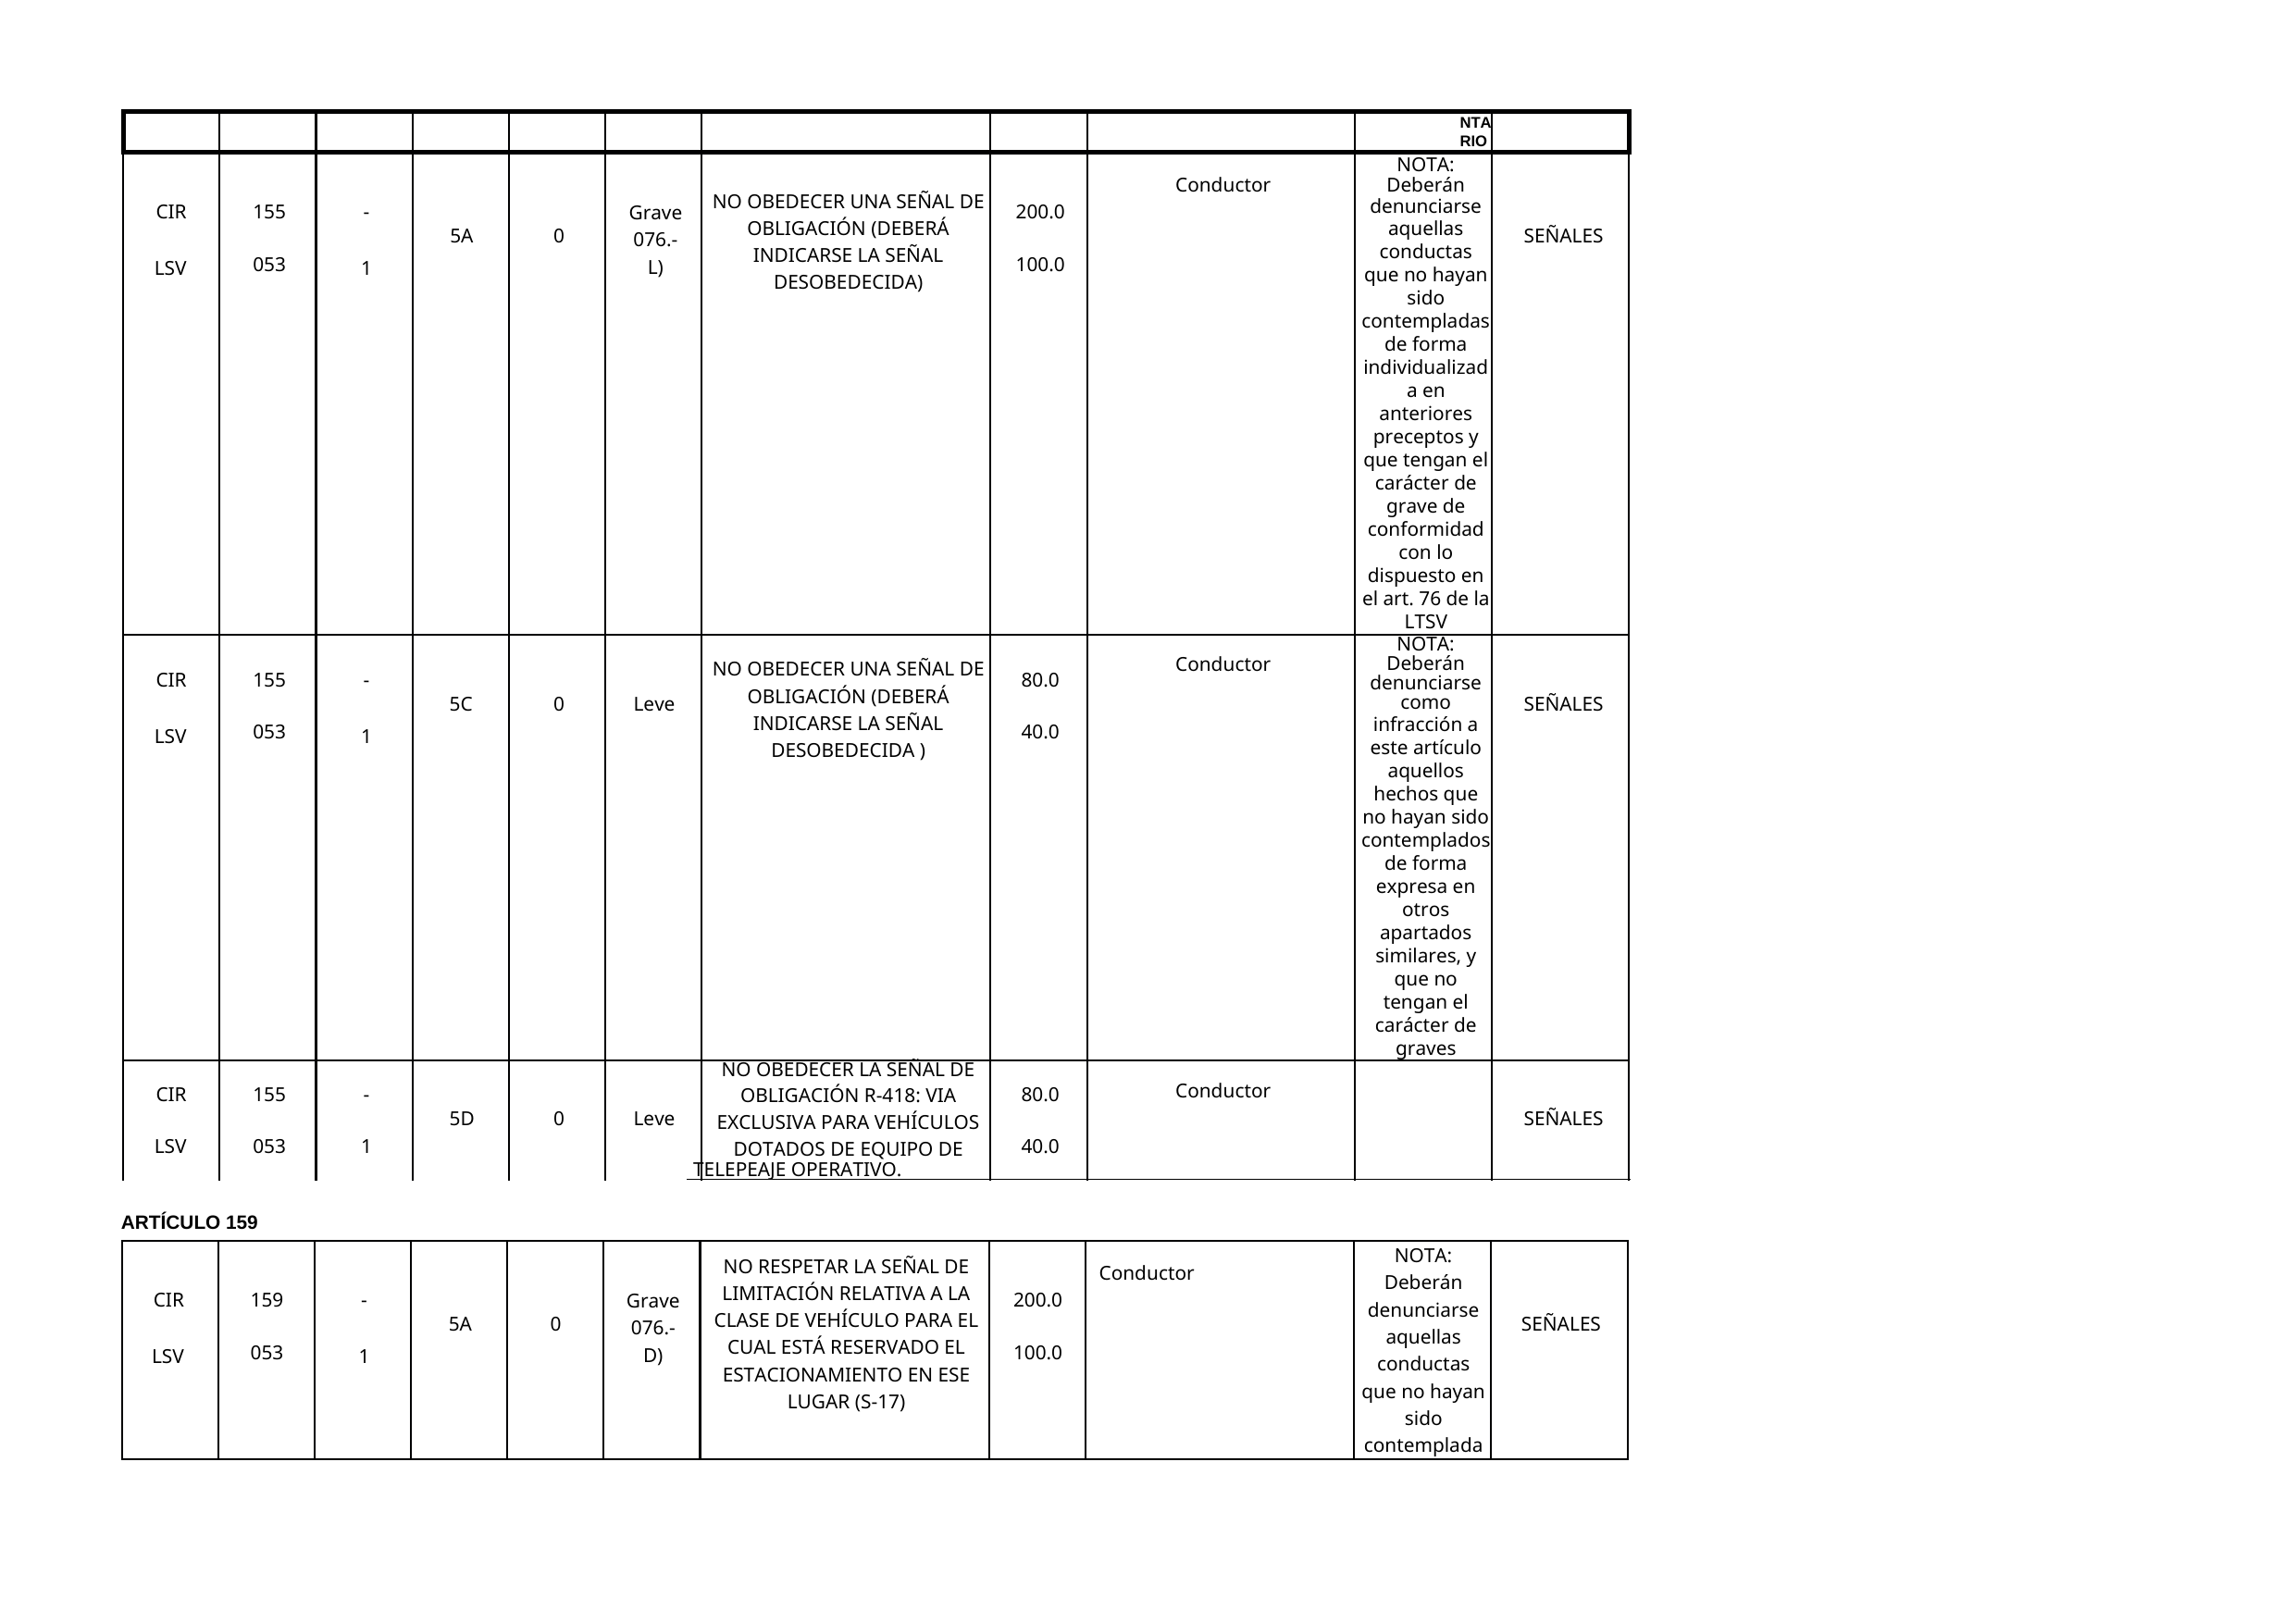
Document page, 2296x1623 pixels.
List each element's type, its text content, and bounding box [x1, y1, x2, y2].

text ARTÍCULO 159 [121, 1211, 2186, 1233]
table_header [510, 114, 604, 150]
table_header Conductor [1086, 1242, 1353, 1458]
table_cell NOTA: Deberán denunciarse como infracción a este artículo aquellos hechos que no hayan sido contemplados de forma expresa en otros apartados similares, y que no tengan el carácter de graves [1356, 636, 1491, 1059]
table_cell SEÑALES [1493, 636, 1628, 1059]
table_cell 5D [414, 1061, 508, 1181]
table_header NTARIO [1356, 114, 1491, 150]
table_cell SEÑALES [1493, 1061, 1628, 1179]
table_header NOTA: Deberán denunciarse aquellas conductas que no hayan sido contemplada [1355, 1242, 1490, 1458]
table_cell CIR LSV [124, 636, 218, 1059]
table_header [1493, 114, 1627, 150]
table_header [126, 114, 218, 150]
table_header 159 053 [219, 1242, 314, 1458]
table_header 5A [412, 1242, 506, 1458]
table_header 200.0 100.0 [990, 1242, 1085, 1458]
table_cell 5A [414, 155, 508, 634]
table_cell 80.0 40.0 [991, 636, 1086, 1059]
table_cell NOTA: Deberán denunciarse aquellas conductas que no hayan sido contempladas de forma individualizada en anteriores preceptos y que tengan el carácter de grave de conformidad con lo dispuesto en el art. 76 de la LTSV [1356, 155, 1491, 634]
table_cell CIR LSV [124, 1061, 218, 1181]
table_header CIR LSV [123, 1242, 217, 1458]
table_header - 1 [316, 1242, 410, 1458]
table_cell 155 053 [220, 636, 315, 1059]
table_cell NO OBEDECER UNA SEÑAL DE OBLIGACIÓN (DEBERÁ INDICARSE LA SEÑAL DESOBEDECIDA) [702, 155, 989, 634]
table_cell - 1 [317, 636, 412, 1059]
table_header [220, 114, 315, 150]
table_header Grave 076.- D) [604, 1242, 699, 1458]
table_cell NO OBEDECER UNA SEÑAL DE OBLIGACIÓN (DEBERÁ INDICARSE LA SEÑAL DESOBEDECIDA ) [702, 636, 989, 1059]
table_cell 5C [414, 636, 508, 1059]
table_cell 155 053 [220, 1061, 315, 1181]
table_header [606, 114, 701, 150]
table_header [317, 114, 412, 150]
table_cell 155 053 [220, 155, 315, 634]
table_cell 0 [510, 1061, 604, 1181]
table_cell CIR LSV [124, 155, 218, 634]
table_cell Conductor [1088, 155, 1354, 634]
table_cell - 1 [317, 1061, 412, 1181]
table_header [702, 114, 989, 150]
table_header 0 [508, 1242, 602, 1458]
table_cell 0 [510, 155, 604, 634]
table_cell Leve [606, 1061, 701, 1181]
table_header NO RESPETAR LA SEÑAL DE LIMITACIÓN RELATIVA A LA CLASE DE VEHÍCULO PARA EL CUAL ESTÁ RESERVADO EL ESTACIONAMIENTO EN ESE LUGAR (S-17) [701, 1242, 988, 1458]
table_cell 80.0 40.0 [991, 1061, 1086, 1179]
table_cell Leve [606, 636, 701, 1059]
table_cell Conductor [1088, 1061, 1354, 1179]
table_cell NO OBEDECER LA SEÑAL DE OBLIGACIÓN R-418: VIA EXCLUSIVA PARA VEHÍCULOS DOTADOS DE EQUIPO DE TELEPEAJE OPERATIVO. [702, 1061, 989, 1179]
table_cell 200.0 100.0 [991, 155, 1086, 634]
table_cell 0 [510, 636, 604, 1059]
table_cell Grave 076.- L) [606, 155, 701, 634]
table_header SEÑALES [1492, 1242, 1627, 1458]
table_header [1088, 114, 1354, 150]
table_header [991, 114, 1086, 150]
table_cell [1356, 1061, 1491, 1179]
table_header [414, 114, 508, 150]
table_cell Conductor [1088, 636, 1354, 1059]
table_cell - 1 [317, 155, 412, 634]
table_cell SEÑALES [1493, 155, 1628, 634]
